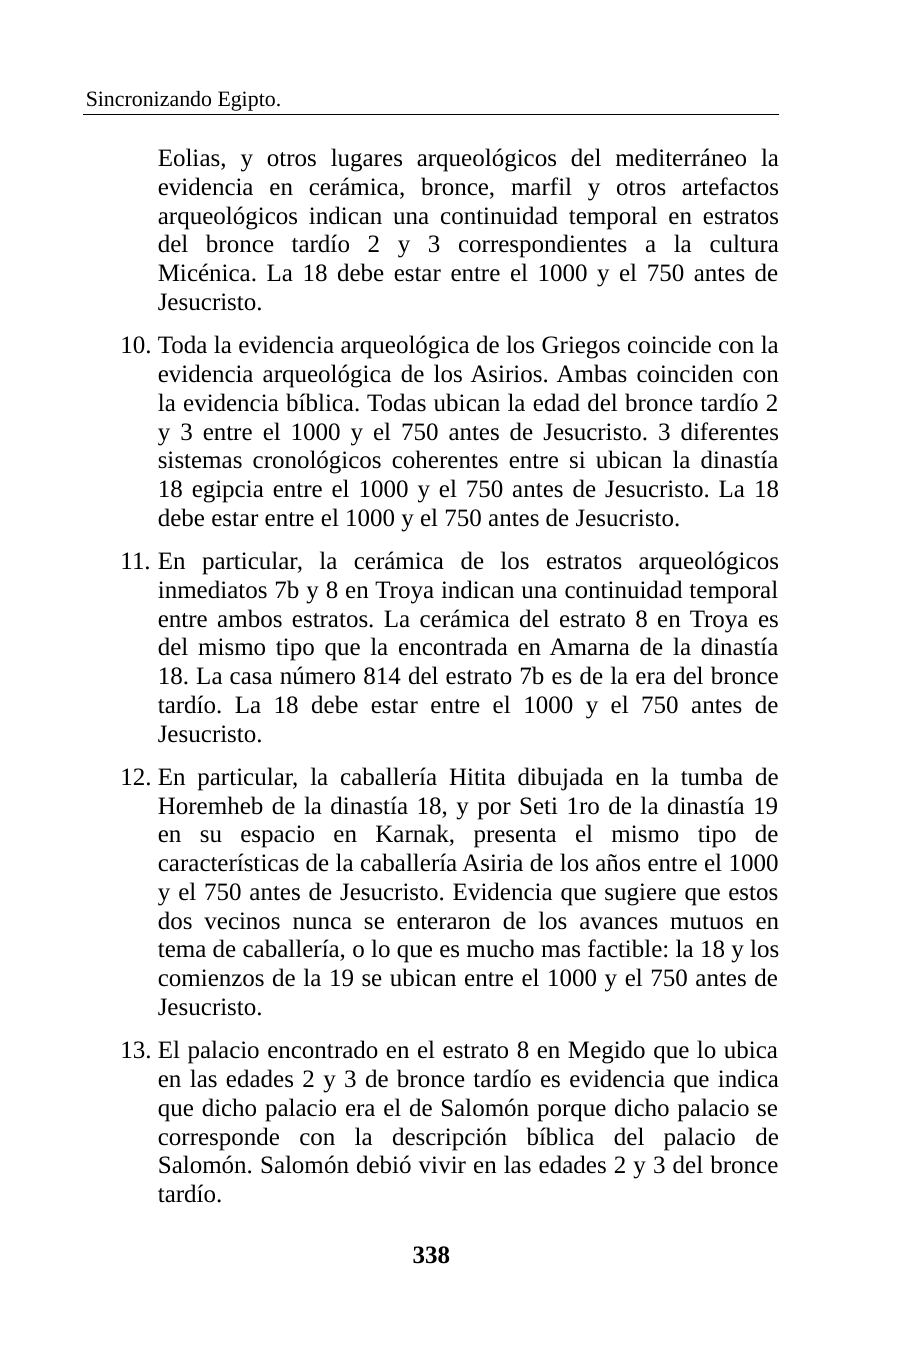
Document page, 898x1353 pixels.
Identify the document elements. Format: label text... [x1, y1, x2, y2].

list El palacio encontrado en el estrato 8 en Megido que lo ubica en las edades 2 y 3 de bronce tardío es evidencia que indica que dicho palacio era el de Salomón porque dicho palacio se corresponde con la descripción bíblica del palacio de Salomón. Salomón debió vivir en las edades 2 y 3 del bronce tardío. [120, 1035, 779, 1208]
list Toda la evidencia arqueológica de los Griegos coincide con la evidencia arqueológica de los Asirios. Ambas coinciden con la evidencia bíblica. Todas ubican la edad del bronce tardío 2 y 3 entre el 1000 y el 750 antes de Jesucristo. 3 diferentes sistemas cronológicos coherentes entre si ubican la dinastía 18 egipcia entre el 1000 y el 750 antes de Jesucristo. La 18 debe estar entre el 1000 y el 750 antes de Jesucristo. [120, 330, 779, 532]
list En particular, la cerámica de los estratos arqueológicos inmediatos 7b y 8 en Troya indican una continuidad temporal entre ambos estratos. La cerámica del estrato 8 en Troya es del mismo tipo que la encontrada en Amarna de la dinastía 18. La casa número 814 del estrato 7b es de la era del bronce tardío. La 18 debe estar entre el 1000 y el 750 antes de Jesucristo. [120, 546, 779, 747]
list Eolias, y otros lugares arqueológicos del mediterráneo la evidencia en cerámica, bronce, marfil y otros artefactos arqueológicos indican una continuidad temporal en estratos del bronce tardío 2 y 3 correspondientes a la cultura Micénica. La 18 debe estar entre el 1000 y el 750 antes de Jesucristo. [120, 143, 779, 316]
list En particular, la caballería Hitita dibujada en la tumba de Horemheb de la dinastía 18, y por Seti 1ro de la dinastía 19 en su espacio en Karnak, presenta el mismo tipo de características de la caballería Asiria de los años entre el 1000 y el 750 antes de Jesucristo. Evidencia que sugiere que estos dos vecinos nunca se enteraron de los avances mutuos en tema de caballería, o lo que es mucho mas factible: la 18 y los comienzos de la 19 se ubican entre el 1000 y el 750 antes de Jesucristo. [120, 762, 779, 1021]
